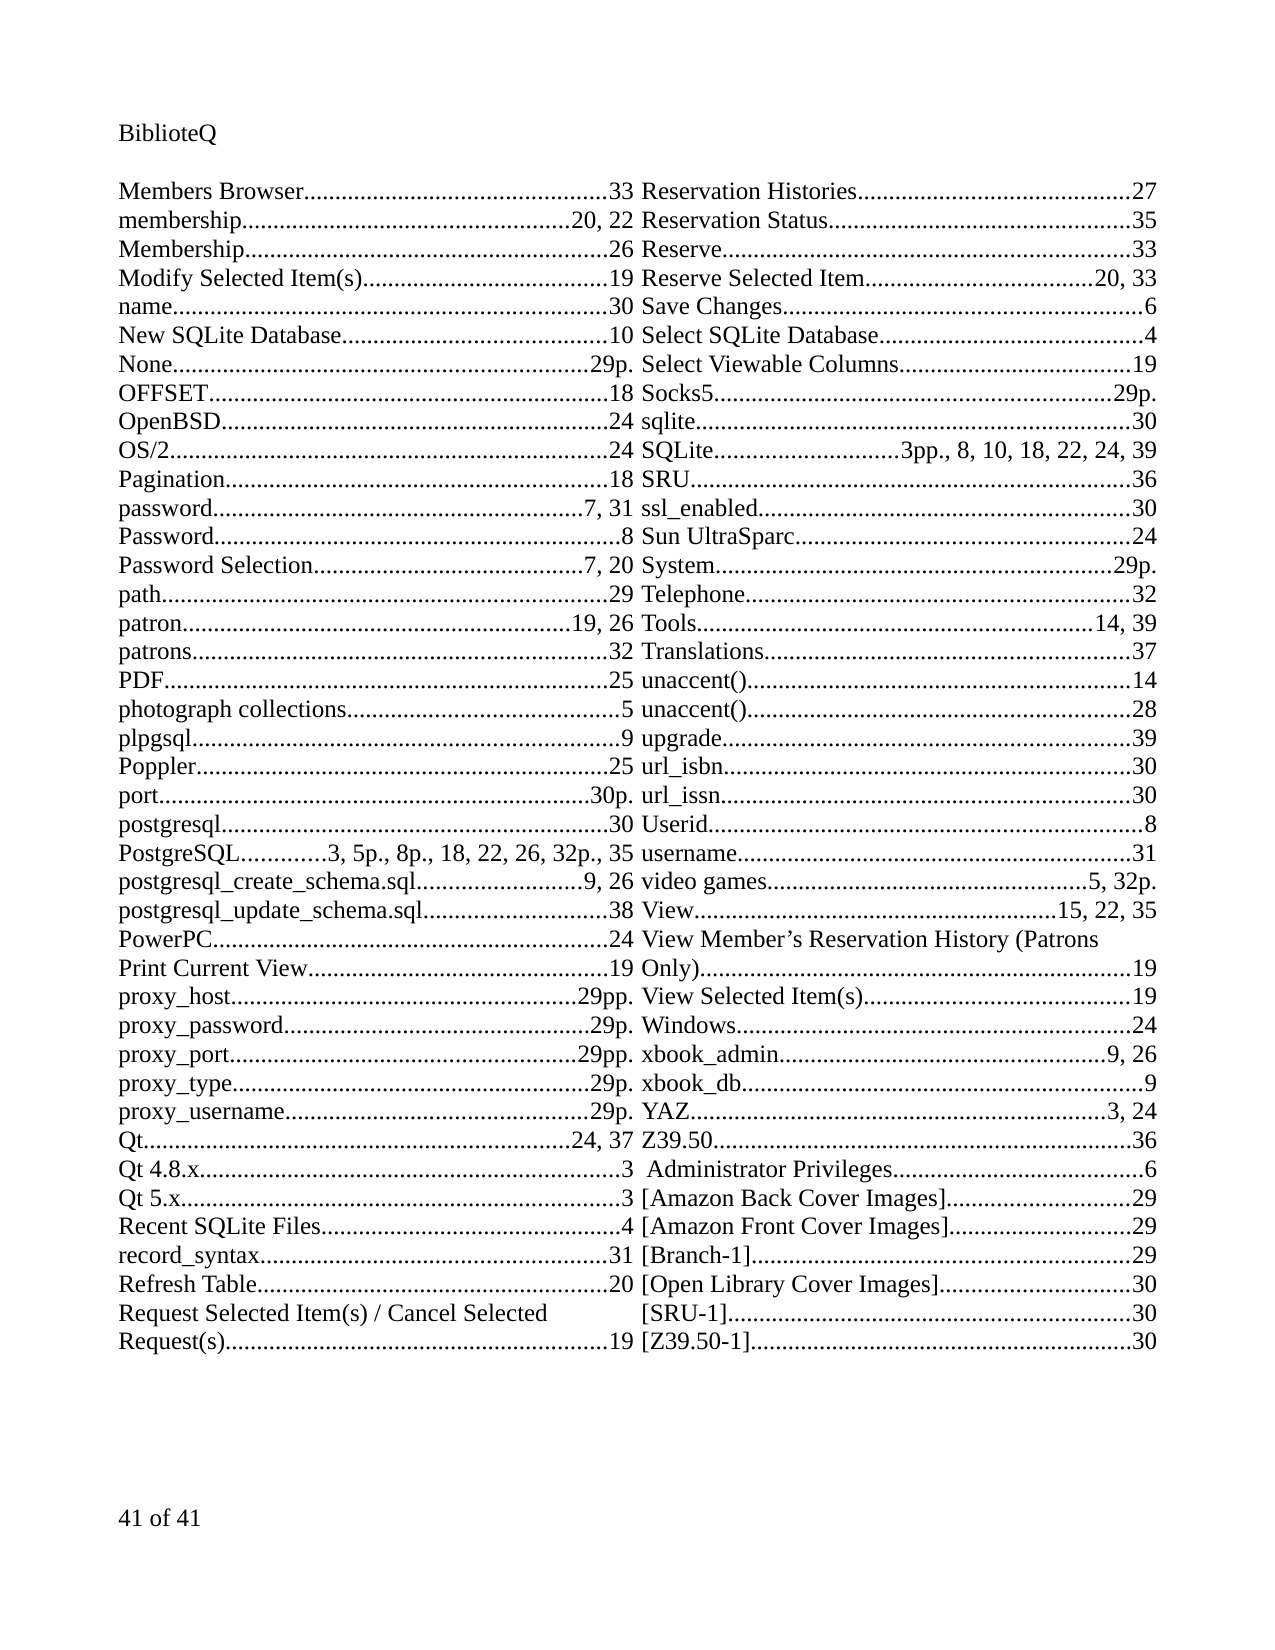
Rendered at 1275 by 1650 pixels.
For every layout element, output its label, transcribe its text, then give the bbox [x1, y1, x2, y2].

text patrons 32 [118, 636, 634, 665]
text membership 20, 22 [118, 205, 634, 234]
text Reservation Histories 27 [641, 176, 1157, 205]
text Administrator Privileges 6 [641, 1154, 1157, 1183]
text Password 8 [118, 521, 634, 550]
text PDF 25 [118, 665, 634, 694]
text OFFSET 18 [118, 378, 634, 406]
text Select SQLite Database 4 [641, 320, 1157, 349]
text System 29p. [641, 550, 1157, 579]
text Userid 8 [641, 809, 1157, 838]
text Poppler 25 [118, 751, 634, 780]
text Request Selected Item(s) / Cancel Selected Request(s) 19 [118, 1298, 634, 1355]
text PostgreSQL 3, 5p., 8p., 18, 22, 26, 32p., 35 [118, 838, 634, 866]
text Password Selection 7, 20 [118, 550, 634, 579]
text Qt 5.x 3 [118, 1183, 634, 1211]
text Tools 14, 39 [641, 608, 1157, 636]
text proxy_password 29p. [118, 1010, 634, 1039]
text OS/2 24 [118, 435, 634, 464]
text View Selected Item(s) 19 [641, 981, 1157, 1010]
text plpgsql 9 [118, 723, 634, 751]
text sqlite 30 [641, 406, 1157, 435]
text Sun UltraSparc 24 [641, 521, 1157, 550]
text New SQLite Database 10 [118, 320, 634, 349]
text Membership 26 [118, 234, 634, 263]
text ssl_enabled 30 [641, 493, 1157, 521]
text Translations 37 [641, 636, 1157, 665]
text Socks5 29p. [641, 378, 1157, 406]
text proxy_username 29p. [118, 1096, 634, 1125]
text Z39.50 36 [641, 1125, 1157, 1154]
text Print Current View 19 [118, 953, 634, 981]
text port 30p. [118, 780, 634, 809]
text Reserve 33 [641, 234, 1157, 263]
text Recent SQLite Files 4 [118, 1211, 634, 1240]
text Select Viewable Columns 19 [641, 349, 1157, 378]
text username 31 [641, 838, 1157, 866]
text [Z39.50-1] 30 [641, 1326, 1157, 1355]
text Qt 24, 37 [118, 1125, 634, 1154]
text None 29p. [118, 349, 634, 378]
text [Amazon Back Cover Images] 29 [641, 1183, 1157, 1211]
text [SRU-1] 30 [641, 1298, 1157, 1326]
text SQLite 3pp., 8, 10, 18, 22, 24, 39 [641, 435, 1157, 464]
text Reserve Selected Item 20, 33 [641, 263, 1157, 291]
text Members Browser 33 [118, 176, 634, 205]
text path 29 [118, 579, 634, 608]
text name 30 [118, 291, 634, 320]
text Modify Selected Item(s) 19 [118, 263, 634, 291]
text postgresql_update_schema.sql 38 [118, 895, 634, 924]
text SRU 36 [641, 464, 1157, 493]
text YAZ 3, 24 [641, 1096, 1157, 1125]
text password 7, 31 [118, 493, 634, 521]
text Refresh Table 20 [118, 1269, 634, 1298]
text [Open Library Cover Images] 30 [641, 1269, 1157, 1298]
text postgresql 30 [118, 809, 634, 838]
text Windows 24 [641, 1010, 1157, 1039]
text PowerPC 24 [118, 924, 634, 953]
text url_isbn 30 [641, 751, 1157, 780]
text Qt 4.8.x 3 [118, 1154, 634, 1183]
text View 15, 22, 35 [641, 895, 1157, 924]
text Pagination 18 [118, 464, 634, 493]
text patron 19, 26 [118, 608, 634, 636]
text xbook_db 9 [641, 1068, 1157, 1096]
text Save Changes 6 [641, 291, 1157, 320]
text proxy_type 29p. [118, 1068, 634, 1096]
text url_issn 30 [641, 780, 1157, 809]
text OpenBSD 24 [118, 406, 634, 435]
text Telephone 32 [641, 579, 1157, 608]
text [Amazon Front Cover Images] 29 [641, 1211, 1157, 1240]
text postgresql_create_schema.sql 9, 26 [118, 866, 634, 895]
text unaccent() 14 [641, 665, 1157, 694]
text upgrade 39 [641, 723, 1157, 751]
text record_syntax 31 [118, 1240, 634, 1269]
text View Member’s Reservation History (Patrons Only) 19 [641, 924, 1157, 981]
text proxy_host 29pp. [118, 981, 634, 1010]
text unaccent() 28 [641, 694, 1157, 723]
text [Branch-1] 29 [641, 1240, 1157, 1269]
text photograph collections 5 [118, 694, 634, 723]
text xbook_admin 9, 26 [641, 1039, 1157, 1068]
text video games 5, 32p. [641, 866, 1157, 895]
text Reservation Status 35 [641, 205, 1157, 234]
text proxy_port 29pp. [118, 1039, 634, 1068]
